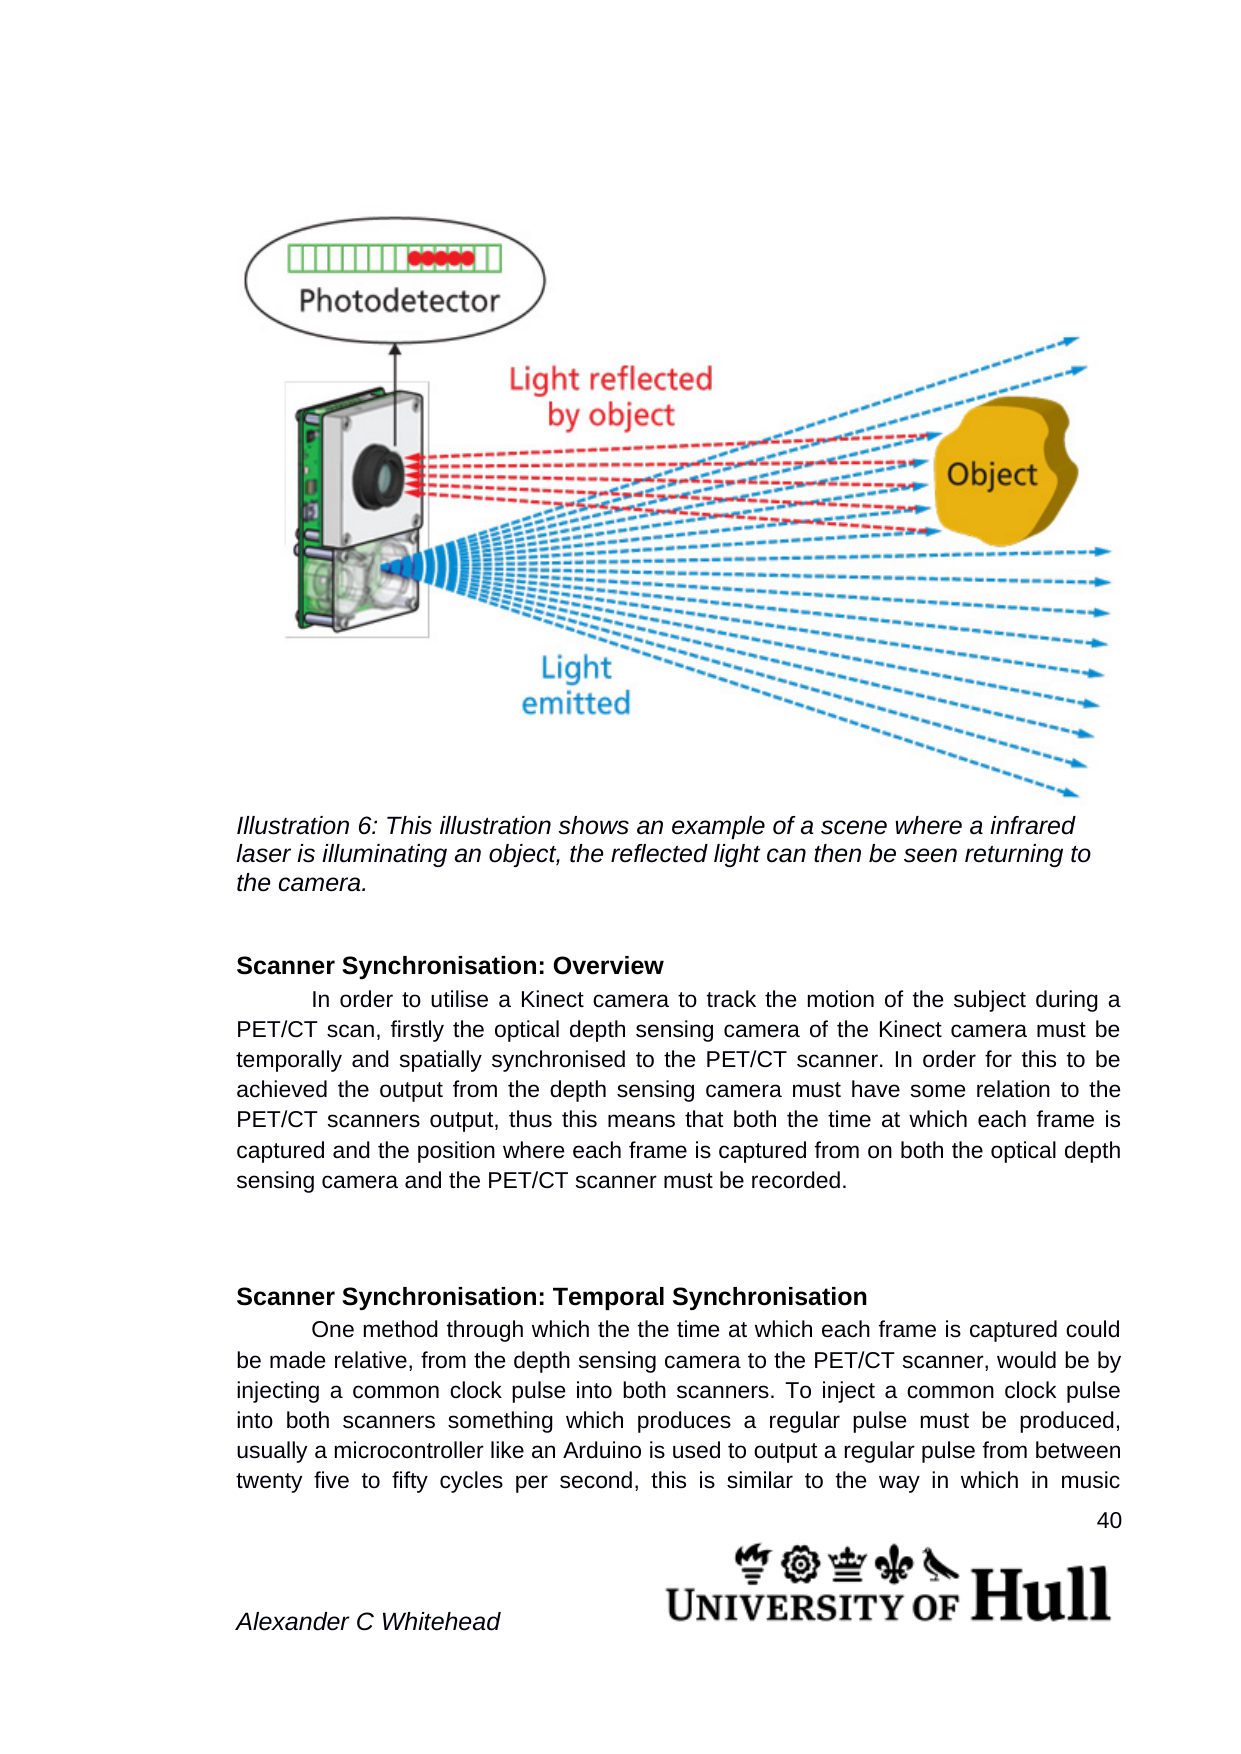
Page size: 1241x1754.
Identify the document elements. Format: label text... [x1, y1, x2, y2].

text Illustration 6: This illustration shows an example of a scene where a infrared laser is illuminating an object, the reflected light can then be seen returning to the camera. [236, 806, 1122, 897]
text In order to utilise a Kinect camera to track the motion of the subject during a PET/CT scan, firstly the optical depth sensing camera of the Kinect camera must be temporally and spatially synchronised to the PET/CT scanner. In order for this to be achieved the output from the depth sensing camera must have some relation to the PET/CT scanners output, thus this means that both the time at which each frame is captured and the position where each frame is captured from on both the optical depth sensing camera and the PET/CT scanner must be recorded. [236, 986, 1122, 1193]
subtitle Scanner Synchronisation: Overview [236, 951, 1122, 979]
text One method through which the the time at which each frame is captured could be made relative, from the depth sensing camera to the PET/CT scanner, would be by injecting a common clock pulse into both scanners. To inject a common clock pulse into both scanners something which produces a regular pulse must be produced, usually a microcontroller like an Arduino is used to output a regular pulse from between twenty five to fifty cycles per second, this is similar to the way in which in music [236, 1316, 1122, 1494]
picture [236, 206, 1123, 806]
picture [659, 1533, 1119, 1631]
subtitle Scanner Synchronisation: Temporal Synchronisation [236, 1281, 1122, 1310]
